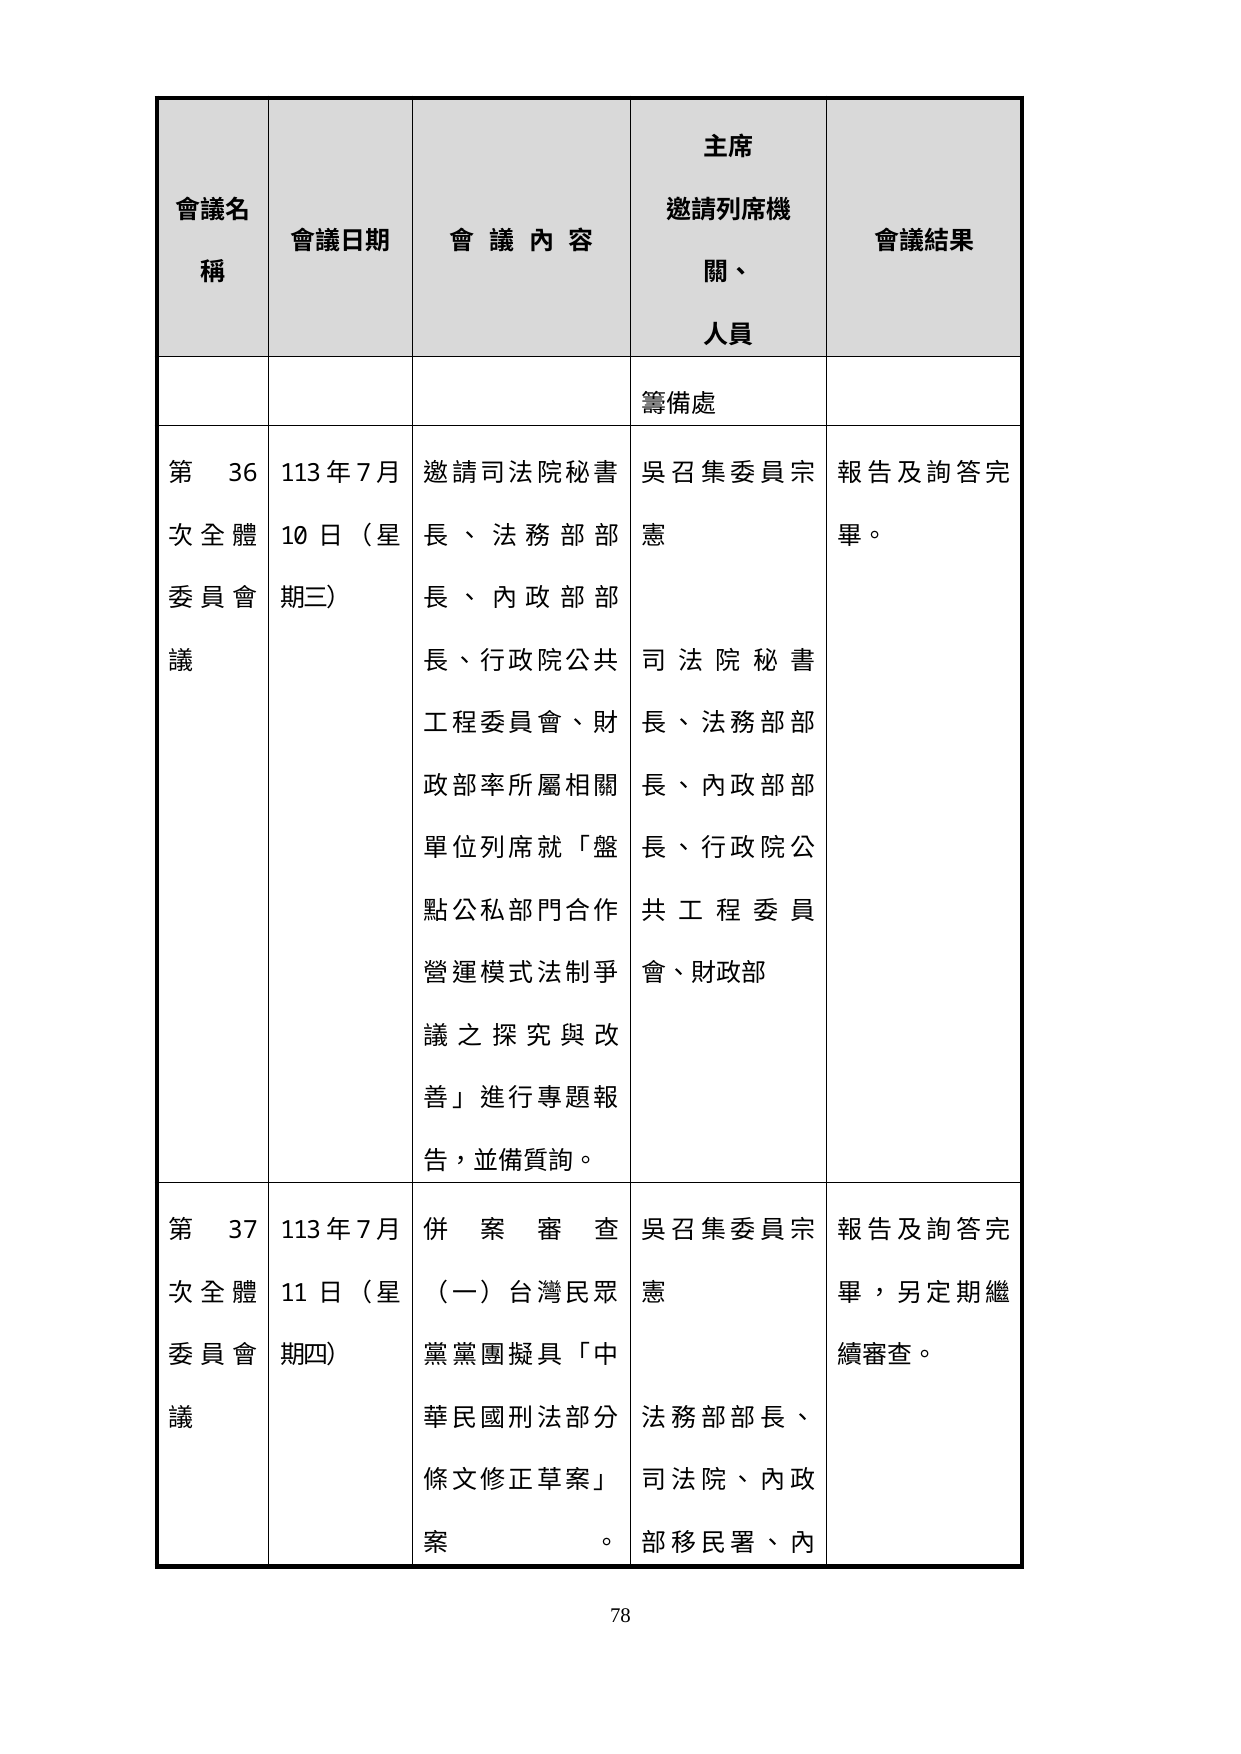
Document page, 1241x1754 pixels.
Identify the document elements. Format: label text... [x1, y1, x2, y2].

table_header 會議內容 [413, 100, 630, 356]
table_cell 第37次全體委員會議 [159, 1183, 268, 1564]
table_cell 113年7月10日（星期三） [269, 426, 412, 1182]
table_cell 併案審查 （一）台灣民眾黨黨團擬具「中華民國刑法部分條文修正草案」案。 [413, 1183, 630, 1564]
table_cell 報告及詢答完畢。 [827, 426, 1020, 1182]
table_cell 籌備處 [631, 357, 826, 425]
table_cell 第36次全體委員會議 [159, 426, 268, 1182]
table_cell 吳召集委員宗憲 司法院秘書長、法務部部長、內政部部長、行政院公共工程委員會、財政部 [631, 426, 826, 1182]
table_cell [159, 357, 268, 425]
table_cell 報告及詢答完畢，另定期繼續審查。 [827, 1183, 1020, 1564]
table_cell [413, 357, 630, 425]
table_cell 吳召集委員宗憲 法務部部長、司法院、內政部移民署、內 [631, 1183, 826, 1564]
table_header 會議結果 [827, 100, 1020, 356]
table_header 會議日期 [269, 100, 412, 356]
table_header 會議名稱 [159, 100, 268, 356]
table_cell [269, 357, 412, 425]
table_cell 邀請司法院秘書長、法務部部長、內政部部長、行政院公共工程委員會、財政部率所屬相關單位列席就「盤點公私部門合作營運模式法制爭議之探究與改善」進行專題報告，並備質詢。 [413, 426, 630, 1182]
table_header 主席 邀請列席機關、 人員 [631, 100, 826, 356]
table_cell 113年7月11日（星期四） [269, 1183, 412, 1564]
table_cell [827, 357, 1020, 425]
